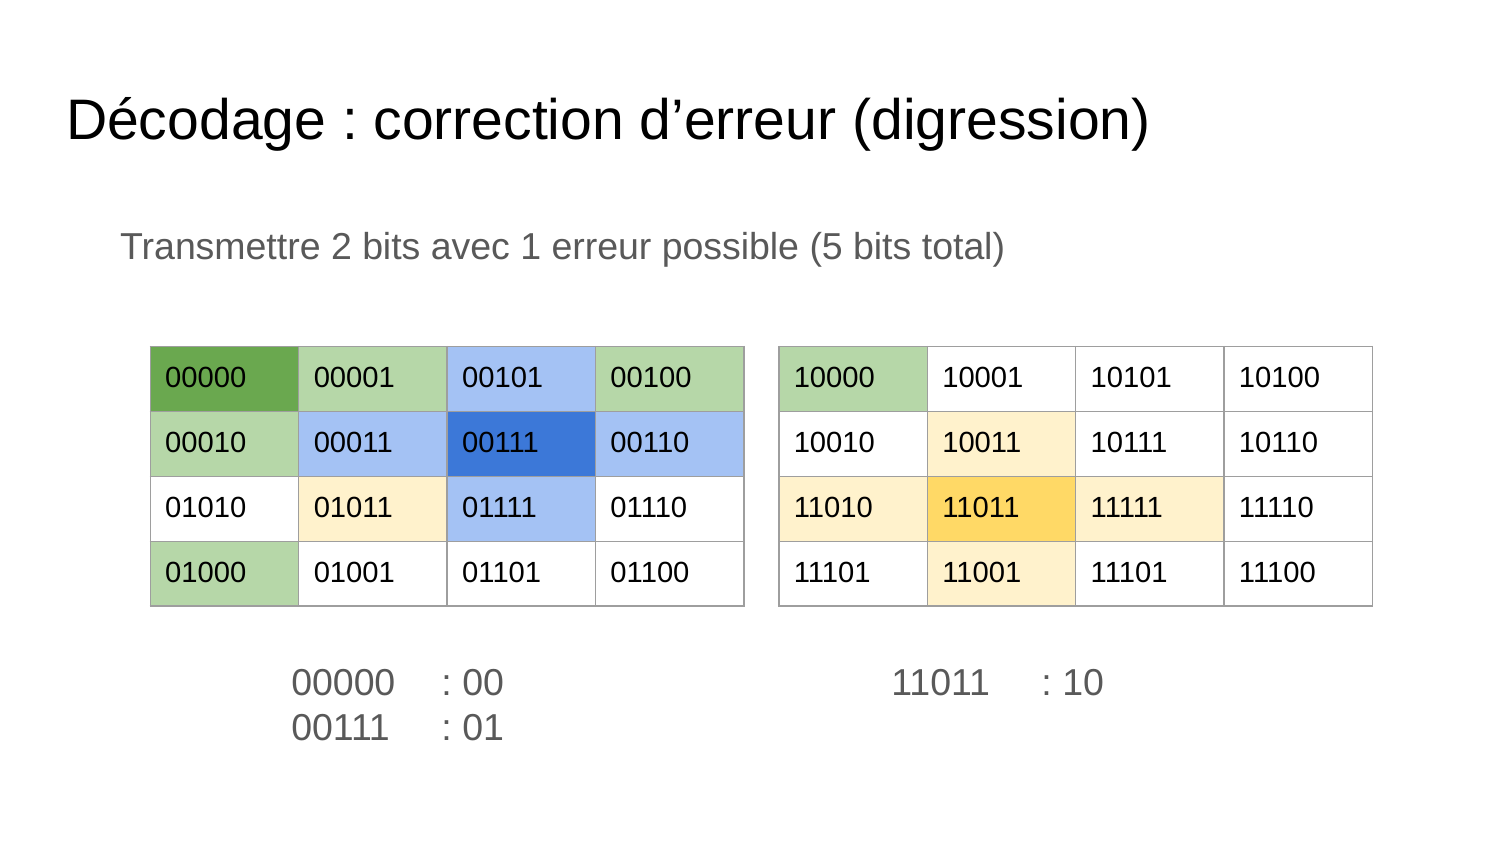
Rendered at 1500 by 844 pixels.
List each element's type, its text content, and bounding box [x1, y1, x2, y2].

text_box 00000 : 00 11011 : 10 00111 : 01 [276, 642, 1241, 785]
table_cell 11011 [928, 477, 1075, 541]
table_header 10001 [928, 347, 1075, 411]
table_cell 01001 [299, 542, 446, 605]
table_cell 01101 [448, 542, 595, 605]
title Décodage : correction d’erreur (digression) [51, 72, 1449, 167]
table_cell 00011 [299, 412, 446, 476]
table_header 10100 [1225, 347, 1372, 411]
table_cell 01000 [151, 542, 298, 605]
table_cell 01010 [151, 477, 298, 541]
table_cell 11101 [780, 542, 927, 605]
table_cell 00110 [596, 412, 743, 476]
table_header 10101 [1076, 347, 1223, 411]
table_header 00101 [448, 347, 595, 411]
table_cell 01100 [596, 542, 743, 605]
table_header 00000 [151, 347, 298, 411]
table_cell 11110 [1225, 477, 1372, 541]
table_header 00100 [596, 347, 743, 411]
table_cell 00010 [151, 412, 298, 476]
table_cell 01011 [299, 477, 446, 541]
table_cell 11010 [780, 477, 927, 541]
table_cell 11101 [1076, 542, 1223, 605]
table_cell 00111 [448, 412, 595, 476]
table_header 00001 [299, 347, 446, 411]
table_header 10000 [780, 347, 927, 411]
table_cell 11111 [1076, 477, 1223, 541]
table_cell 11001 [928, 542, 1075, 605]
text_box Transmettre 2 bits avec 1 erreur possible (5 bits total) [105, 206, 1429, 282]
table_cell 10010 [780, 412, 927, 476]
table_cell 01111 [448, 477, 595, 541]
table_cell 11100 [1225, 542, 1372, 605]
table_cell 10111 [1076, 412, 1223, 476]
table_cell 10011 [928, 412, 1075, 476]
table_cell 01110 [596, 477, 743, 541]
table_cell 10110 [1225, 412, 1372, 476]
